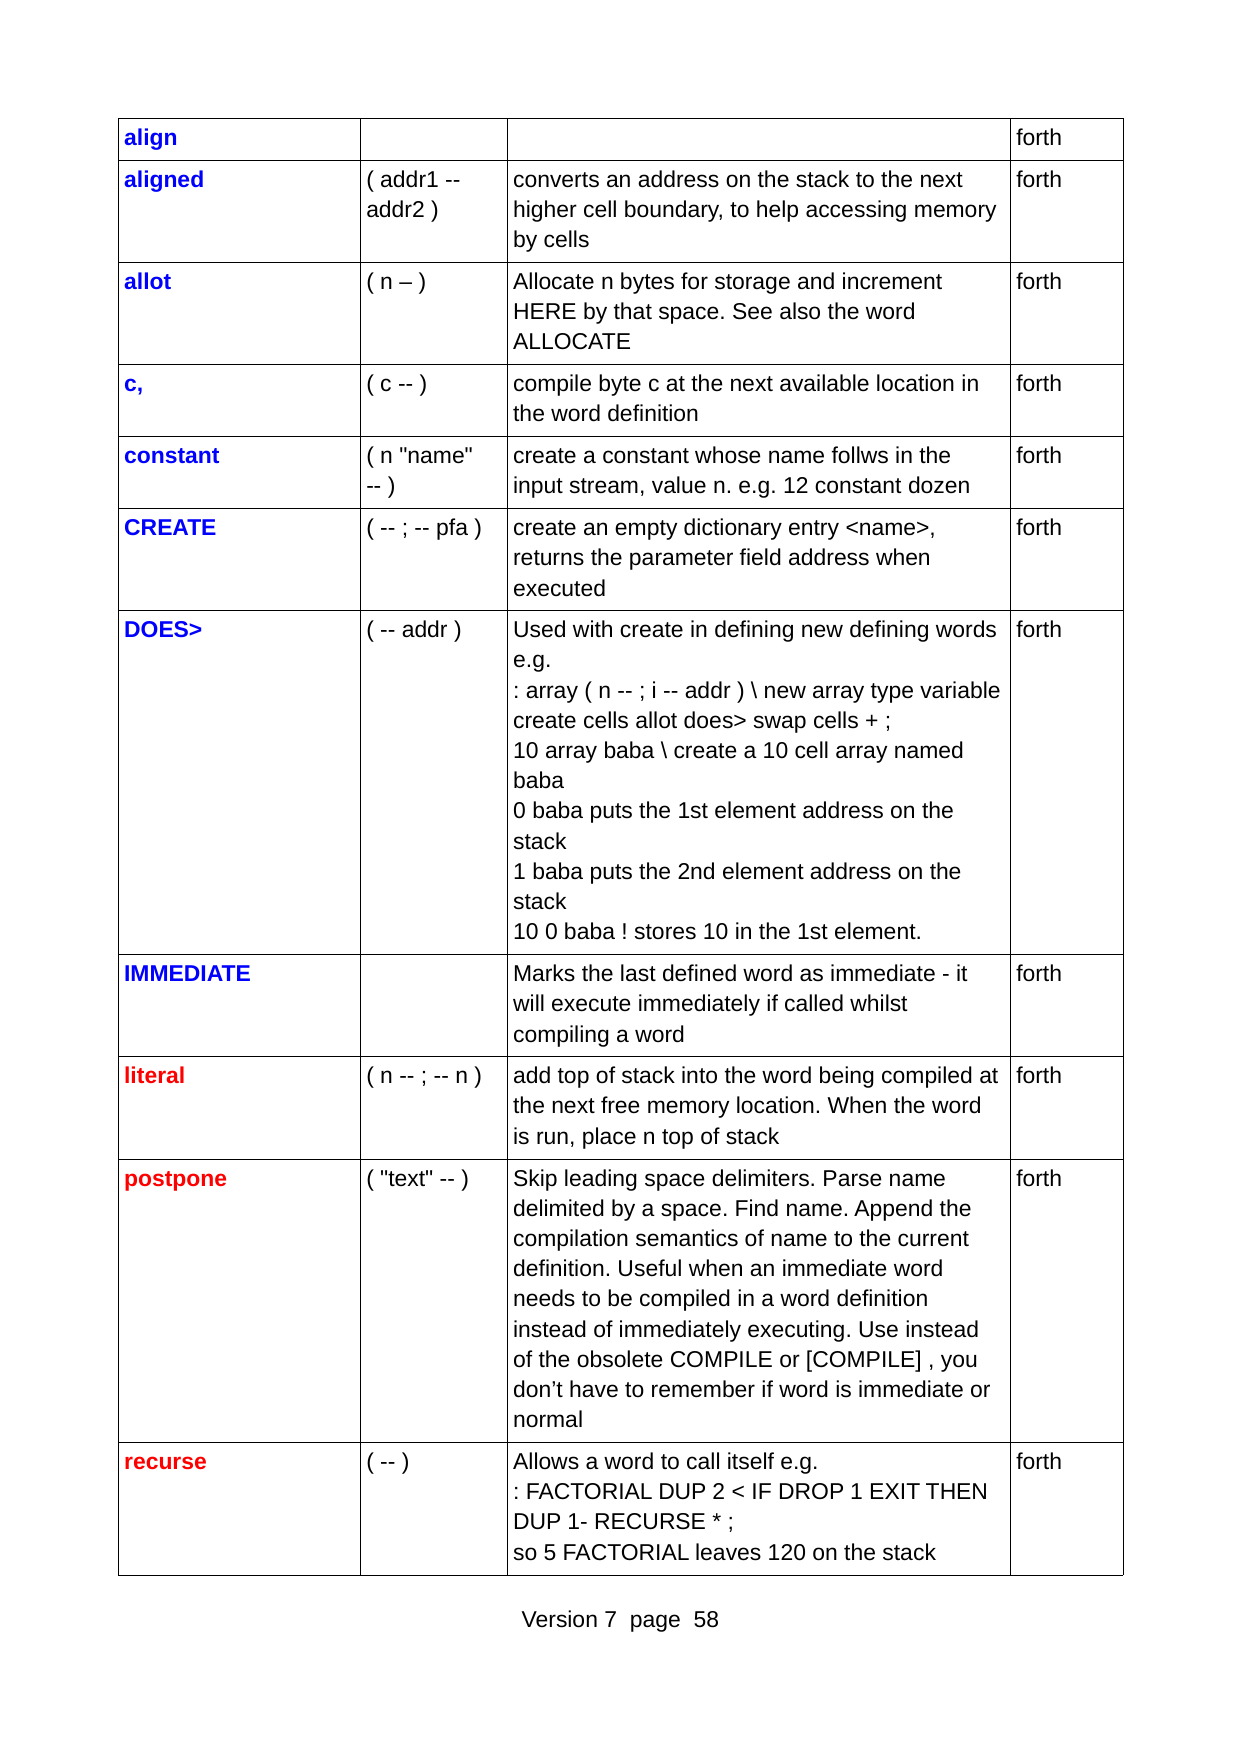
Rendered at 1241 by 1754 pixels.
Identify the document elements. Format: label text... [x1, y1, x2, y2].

table_cell add top of stack into the word being compiled at the next free memory location. When the word is run, place n top of stack [508, 1057, 1010, 1159]
table_cell Used with create in defining new defining words e.g. : array ( n -- ; i -- addr ) \ new array type variable create cells allot does> swap cells + ; 10 array baba \ create a 10 cell array named baba 0 baba puts the 1st element address on the stack 1 baba puts the 2nd element address on the stack 10 0 baba ! stores 10 in the 1st element. [508, 611, 1010, 954]
table_cell ( -- ; -- pfa ) [361, 509, 507, 610]
table_cell CREATE [119, 509, 360, 610]
table_cell allot [119, 263, 360, 364]
table_cell recurse [119, 1443, 360, 1574]
table_cell ( n "name" -- ) [361, 437, 507, 508]
table_cell create a constant whose name follws in the input stream, value n. e.g. 12 constant dozen [508, 437, 1010, 508]
table_cell forth [1011, 1057, 1123, 1159]
table_cell IMMEDIATE [119, 955, 360, 1056]
table_cell ( n -- ; -- n ) [361, 1057, 507, 1159]
table_cell forth [1011, 263, 1123, 364]
table_cell forth [1011, 955, 1123, 1056]
table_cell ( -- ) [361, 1443, 507, 1574]
table_cell postpone [119, 1160, 360, 1442]
table_cell forth [1011, 1160, 1123, 1442]
table_cell DOES> [119, 611, 360, 954]
table_cell Allows a word to call itself e.g. : FACTORIAL DUP 2 < IF DROP 1 EXIT THEN DUP 1- RECURSE * ; so 5 FACTORIAL leaves 120 on the stack [508, 1443, 1010, 1574]
table_cell aligned [119, 161, 360, 262]
table_cell literal [119, 1057, 360, 1159]
table_cell forth [1011, 365, 1123, 436]
table_cell Marks the last defined word as immediate - it will execute immediately if called whilst compiling a word [508, 955, 1010, 1056]
table_cell forth [1011, 161, 1123, 262]
table_cell forth [1011, 509, 1123, 610]
table_cell forth [1011, 1443, 1123, 1574]
table_cell Allocate n bytes for storage and increment HERE by that space. See also the word ALLOCATE [508, 263, 1010, 364]
table_cell create an empty dictionary entry <name>, returns the parameter field address when executed [508, 509, 1010, 610]
table_cell align [119, 119, 360, 160]
table_cell compile byte c at the next available location in the word definition [508, 365, 1010, 436]
table_cell [361, 119, 507, 160]
table_cell ( c -- ) [361, 365, 507, 436]
table_cell [361, 955, 507, 1056]
table_cell ( "text" -- ) [361, 1160, 507, 1442]
table_cell forth [1011, 437, 1123, 508]
table_cell ( -- addr ) [361, 611, 507, 954]
table_cell ( n – ) [361, 263, 507, 364]
table_cell ( addr1 -- addr2 ) [361, 161, 507, 262]
table_cell c, [119, 365, 360, 436]
table_cell forth [1011, 611, 1123, 954]
table_cell constant [119, 437, 360, 508]
table_cell forth [1011, 119, 1123, 160]
table_cell converts an address on the stack to the next higher cell boundary, to help accessing memory by cells [508, 161, 1010, 262]
table_cell [508, 119, 1010, 160]
table_cell Skip leading space delimiters. Parse name delimited by a space. Find name. Append the compilation semantics of name to the current definition. Useful when an immediate word needs to be compiled in a word definition instead of immediately executing. Use instead of the obsolete COMPILE or [COMPILE] , you don’t have to remember if word is immediate or normal [508, 1160, 1010, 1442]
